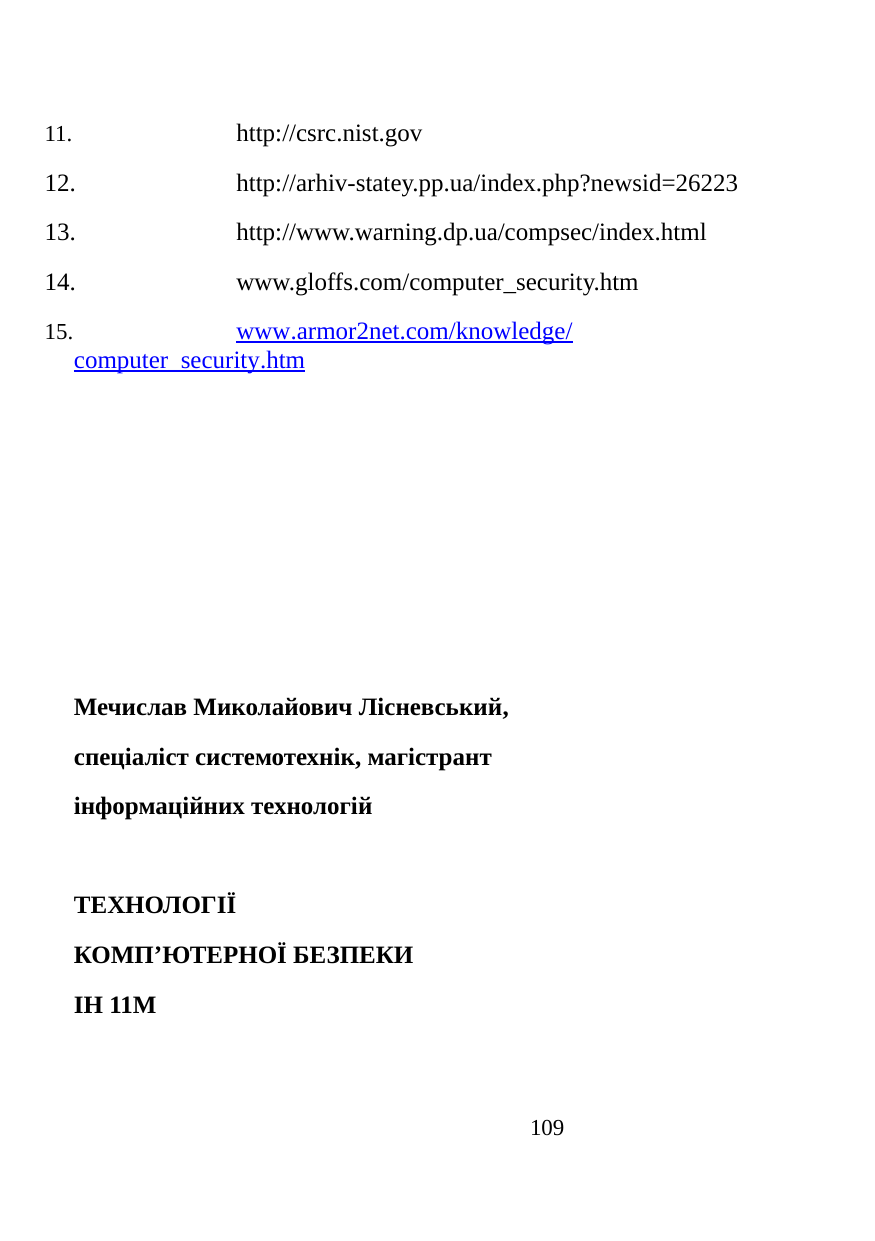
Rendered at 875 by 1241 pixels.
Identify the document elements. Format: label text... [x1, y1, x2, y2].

list www.armor2net.com/knowledge/computer_security.htm [44, 316, 797, 374]
list ІН 11М [74, 990, 797, 1018]
list www.gloffs.com/computer_security.htm [44, 267, 797, 296]
list спеціаліст системотехнік, магістрант [74, 742, 797, 771]
list ТЕХНОЛОГІЇ [74, 891, 797, 919]
list http://arhiv-statey.pp.ua/index.php?newsid=26223 [44, 168, 797, 196]
list інформаційних технологій [74, 791, 797, 820]
list http://csrc.nist.gov [44, 118, 797, 147]
list http://www.warning.dp.ua/compsec/index.html [44, 217, 797, 246]
list Мечислав Миколайович Лісневський, [74, 692, 797, 721]
list КОМП’ЮТЕРНОЇ БЕЗПЕКИ [74, 940, 797, 969]
